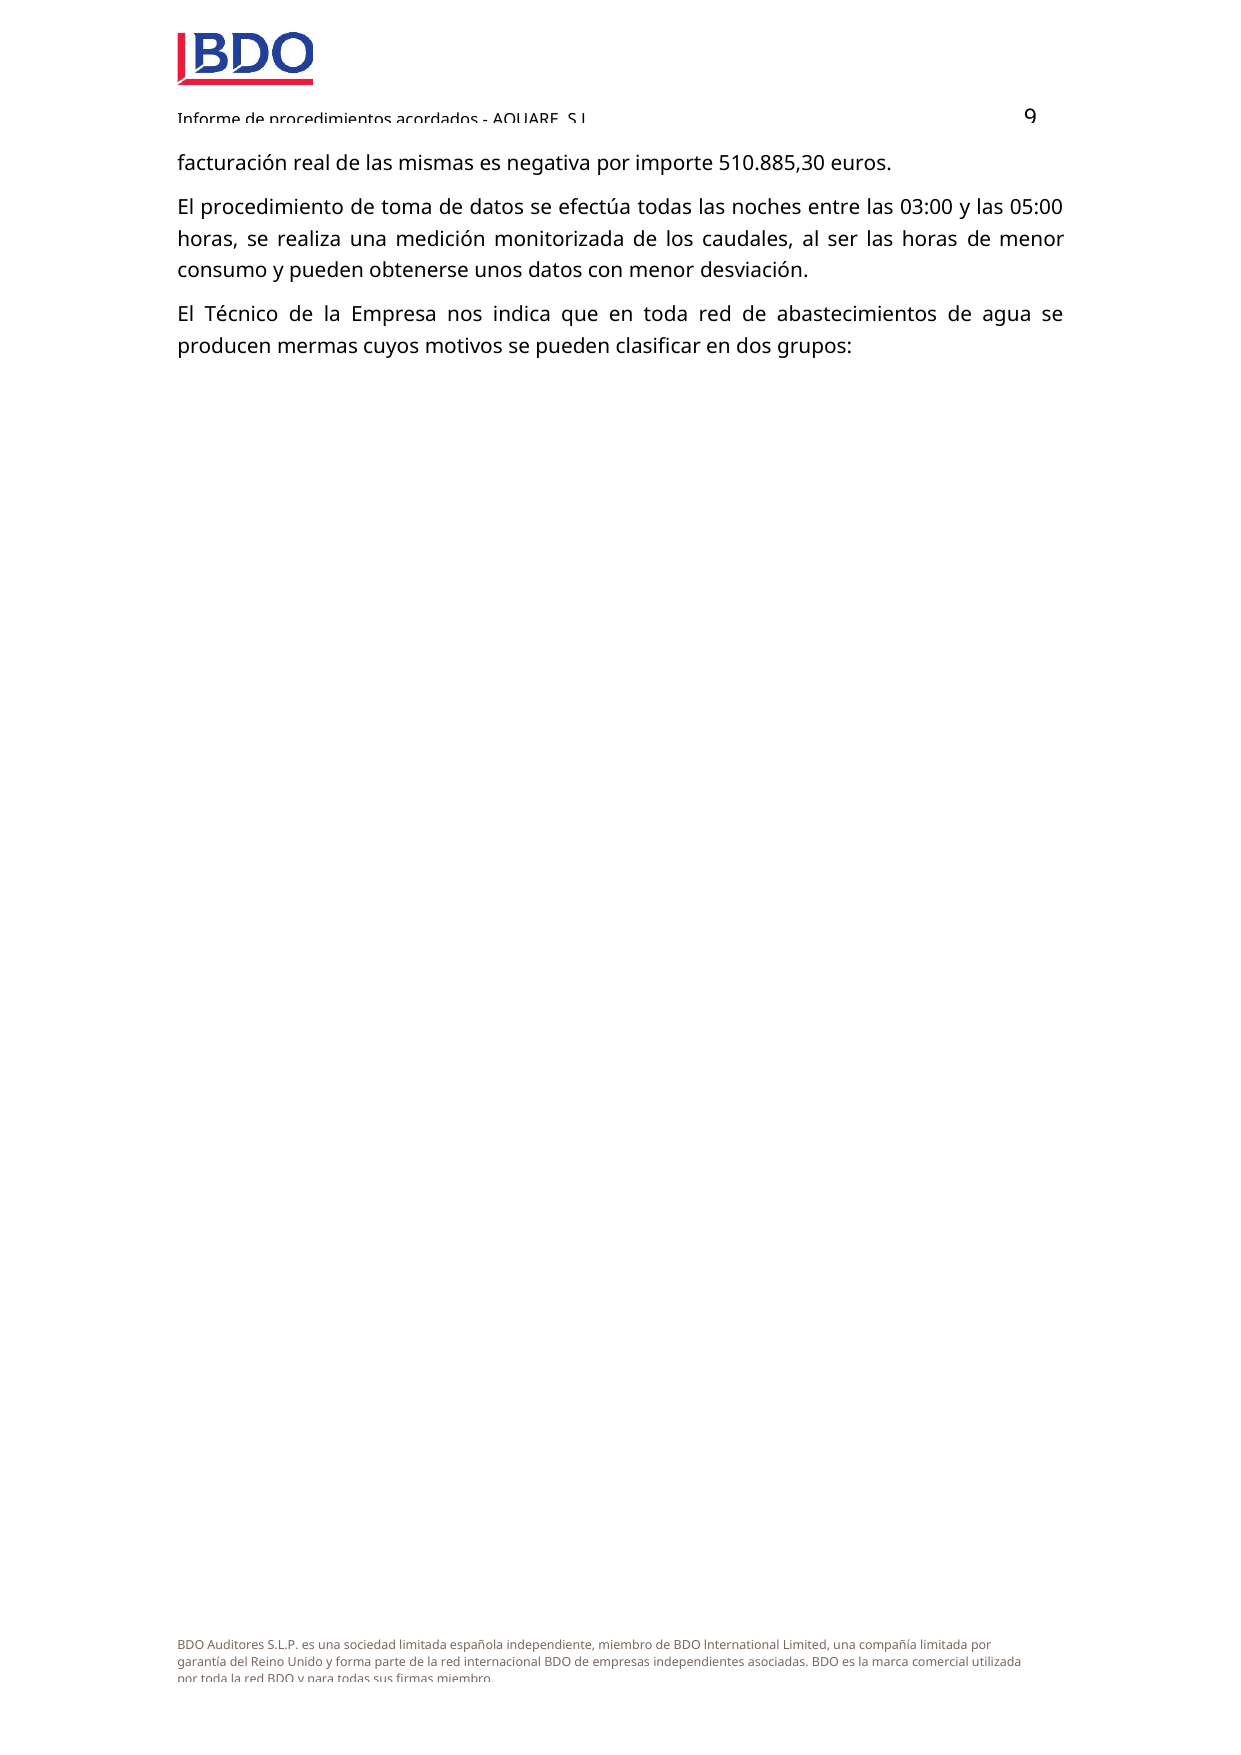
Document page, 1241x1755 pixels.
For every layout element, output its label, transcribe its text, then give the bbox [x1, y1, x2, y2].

text El procedimiento de toma de datos se efectúa todas las noches entre las 03:00 y las 05:00 horas, se realiza una medición monitorizada de los caudales, al ser las horas de menor consumo y pueden obtenerse unos datos con menor desviación. [177, 192, 1064, 284]
text El Técnico de la Empresa nos indica que en toda red de abastecimientos de agua se producen mermas cuyos motivos se pueden clasificar en dos grupos: [177, 299, 1064, 359]
text facturación real de las mismas es negativa por importe 510.885,30 euros. [177, 148, 1063, 177]
